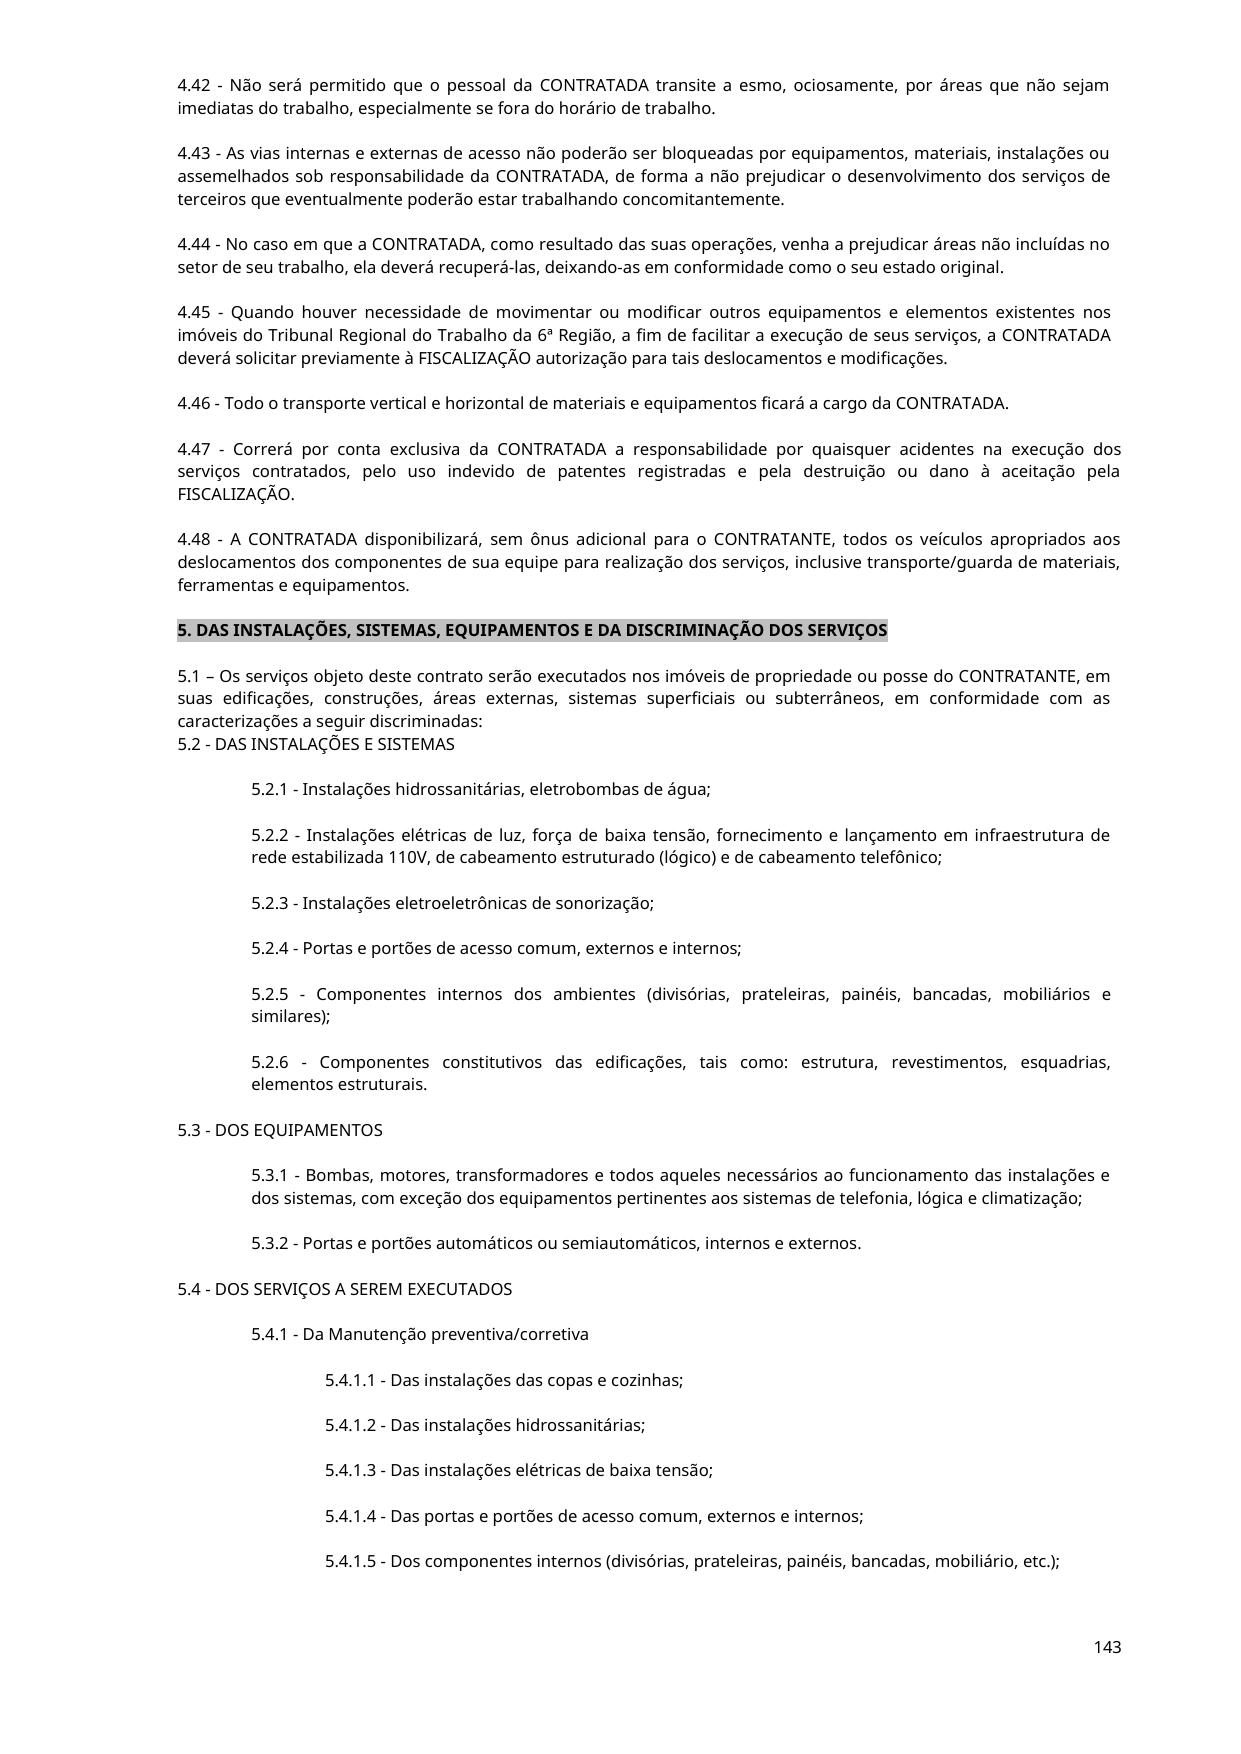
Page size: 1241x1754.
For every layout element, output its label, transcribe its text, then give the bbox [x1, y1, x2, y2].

text 5.4.1.2 - Das instalações hidrossanitárias; [325, 1414, 1112, 1436]
text 5. DAS INSTALAÇÕES, SISTEMAS, EQUIPAMENTOS E DA DISCRIMINAÇÃO DOS SERVIÇOS [177, 619, 1112, 642]
text 5.1 – Os serviços objeto deste contrato serão executados nos imóveis de propriedade ou posse do CONTRATANTE, em suas edificações, construções, áreas externas, sistemas superficiais ou subterrâneos, em conformidade com as caracterizações a seguir discriminadas: [177, 664, 1112, 732]
text 5.4.1.1 - Das instalações das copas e cozinhas; [325, 1368, 1112, 1391]
text 5.4.1.3 - Das instalações elétricas de baixa tensão; [325, 1459, 1112, 1482]
text 5.3.1 - Bombas, motores, transformadores e todos aqueles necessários ao funcionamento das instalações e dos sistemas, com exceção dos equipamentos pertinentes aos sistemas de telefonia, lógica e climatização; [251, 1164, 1112, 1209]
text 5.2.2 - Instalações elétricas de luz, força de baixa tensão, fornecimento e lançamento em infraestrutura de rede estabilizada 110V, de cabeamento estruturado (lógico) e de cabeamento telefônico; [251, 823, 1112, 869]
text 4.44 - No caso em que a CONTRATADA, como resultado das suas operações, venha a prejudicar áreas não incluídas no setor de seu trabalho, ela deverá recuperá-las, deixando-as em conformidade como o seu estado original. [177, 233, 1112, 278]
text 4.47 - Correrá por conta exclusiva da CONTRATADA a responsabilidade por quaisquer acidentes na execução dos serviços contratados, pelo uso indevido de patentes registradas e pela destruição ou dano à aceitação pela FISCALIZAÇÃO. [177, 437, 1122, 505]
text 5.2.3 - Instalações eletroeletrônicas de sonorização; [251, 891, 1112, 914]
text 5.4.1.5 - Dos componentes internos (divisórias, prateleiras, painéis, bancadas, mobiliário, etc.); [325, 1550, 1112, 1573]
text 5.2.4 - Portas e portões de acesso comum, externos e internos; [251, 937, 1112, 959]
text 4.45 - Quando houver necessidade de movimentar ou modificar outros equipamentos e elementos existentes nos imóveis do Tribunal Regional do Trabalho da 6ª Região, a fim de facilitar a execução de seus serviços, a CONTRATADA deverá solicitar previamente à FISCALIZAÇÃO autorização para tais deslocamentos e modificações. [177, 301, 1112, 369]
text 5.2.6 - Componentes constitutivos das edificações, tais como: estrutura, revestimentos, esquadrias, elementos estruturais. [251, 1050, 1112, 1096]
text 5.4 - DOS SERVIÇOS A SEREM EXECUTADOS [177, 1277, 1112, 1300]
text 4.46 - Todo o transporte vertical e horizontal de materiais e equipamentos ficará a cargo da CONTRATADA. [177, 392, 1112, 414]
text 4.48 - A CONTRATADA disponibilizará, sem ônus adicional para o CONTRATANTE, todos os veículos apropriados aos deslocamentos dos componentes de sua equipe para realização dos serviços, inclusive transporte/guarda de materiais, ferramentas e equipamentos. [177, 528, 1122, 596]
text 5.3 - DOS EQUIPAMENTOS [177, 1118, 1112, 1141]
text 5.3.2 - Portas e portões automáticos ou semiautomáticos, internos e externos. [251, 1232, 1112, 1255]
text 5.2 - DAS INSTALAÇÕES E SISTEMAS [177, 732, 1112, 755]
text 5.2.5 - Componentes internos dos ambientes (divisórias, prateleiras, painéis, bancadas, mobiliários e similares); [251, 982, 1112, 1028]
text 5.2.1 - Instalações hidrossanitárias, eletrobombas de água; [251, 778, 1112, 801]
text 4.43 - As vias internas e externas de acesso não poderão ser bloqueadas por equipamentos, materiais, instalações ou assemelhados sob responsabilidade da CONTRATADA, de forma a não prejudicar o desenvolvimento dos serviços de terceiros que eventualmente poderão estar trabalhando concomitantemente. [177, 142, 1112, 210]
text 4.42 - Não será permitido que o pessoal da CONTRATADA transite a esmo, ociosamente, por áreas que não sejam imediatas do trabalho, especialmente se fora do horário de trabalho. [177, 74, 1112, 119]
text 5.4.1.4 - Das portas e portões de acesso comum, externos e internos; [325, 1504, 1112, 1527]
text 5.4.1 - Da Manutenção preventiva/corretiva [251, 1323, 1112, 1346]
